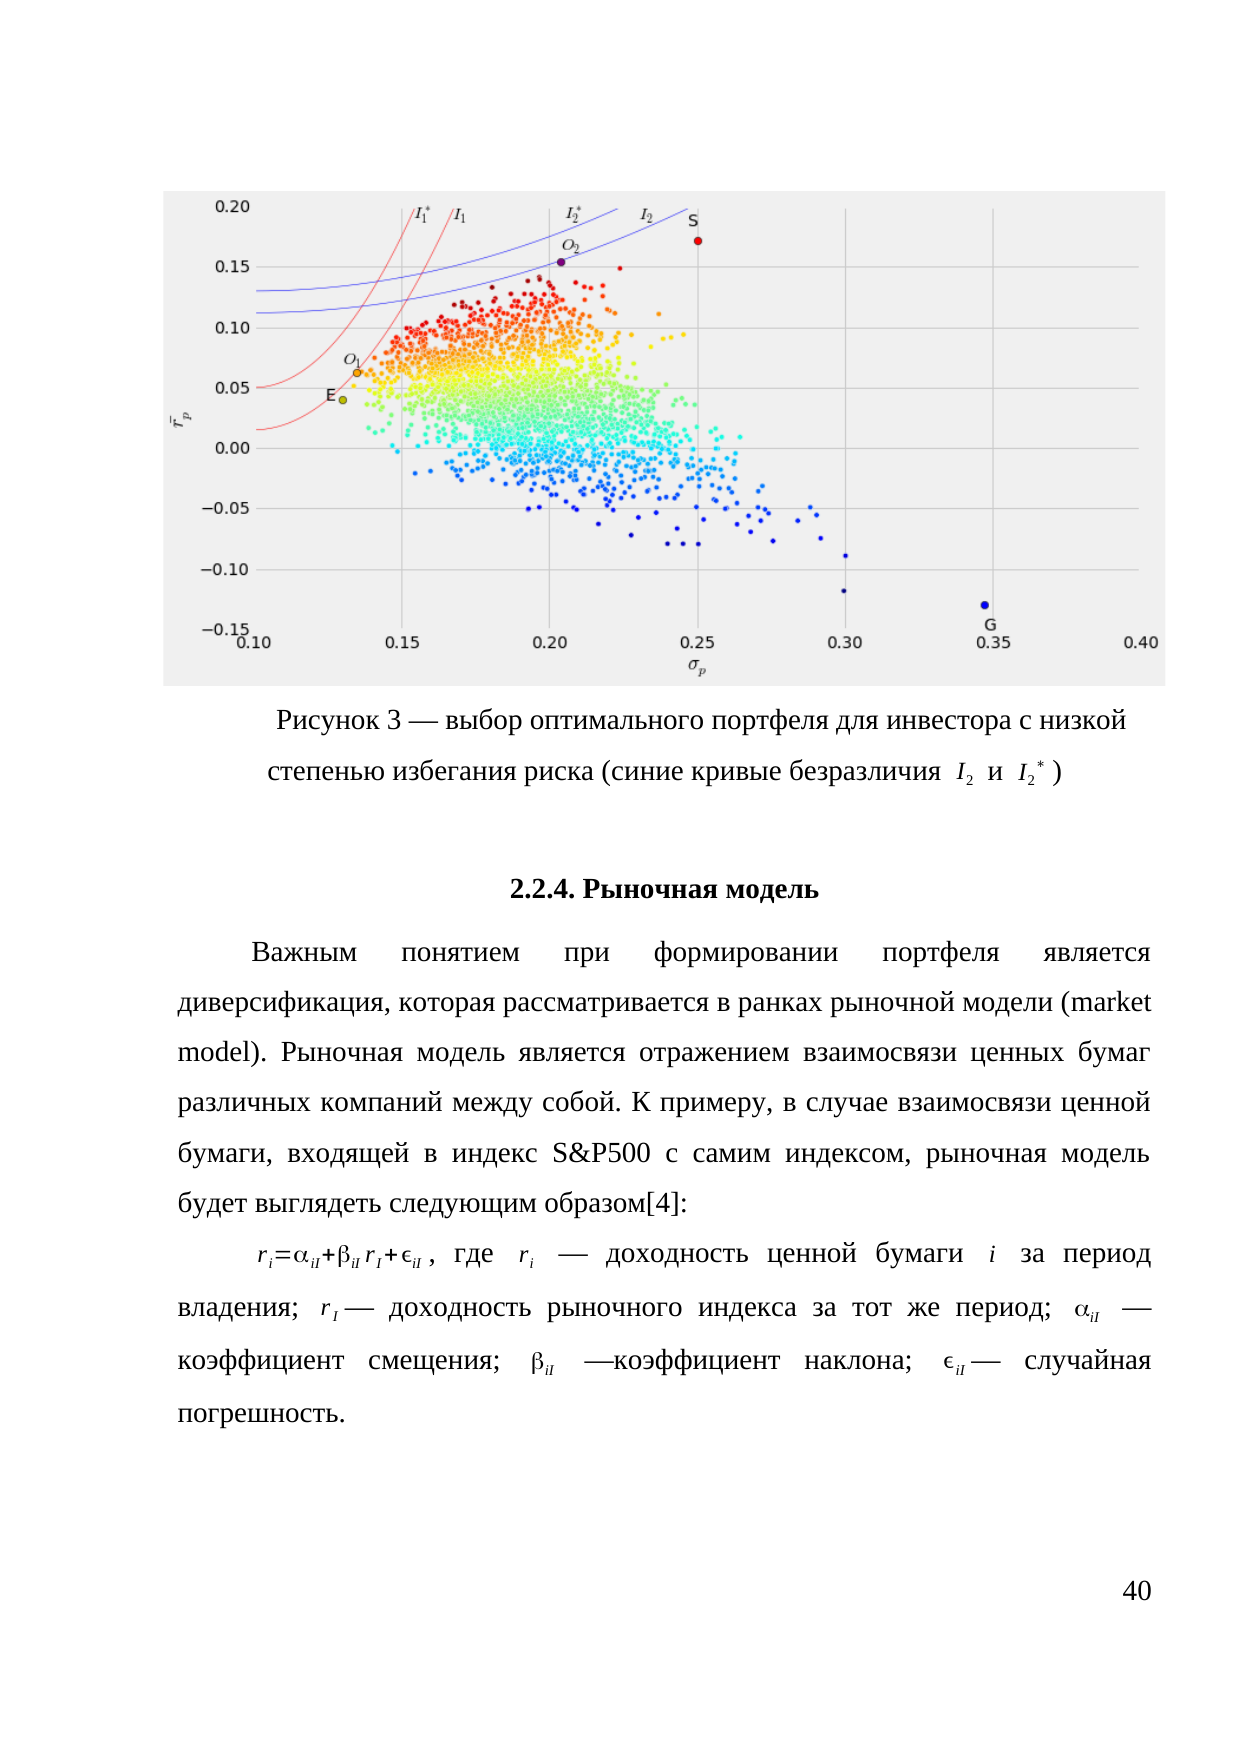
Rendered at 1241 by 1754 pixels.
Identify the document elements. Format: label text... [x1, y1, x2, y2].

subtitle 2.2.4. Рыночная модель [177, 871, 1152, 904]
picture [163, 191, 1166, 686]
text Важным понятием при формировании портфеля является диверсификация, которая рассматривается в ранках рыночной модели (market model). Рыночная модель является отражением взаимосвязи ценных бумаг различных компаний между собой. К примеру, в случае взаимосвязи ценной бумаги, входящей в индекс S&P500 с самим индексом, рыночная модель будет выглядеть следующим образом[4]: [177, 934, 1152, 1219]
text Рисунок 3 — выбор оптимального портфеля для инвестора с низкой степенью избегания риска (синие кривые безразличия и ) [177, 686, 1152, 789]
text , где — доходность ценной бумаги за период владения; — доходность рыночного индекса за тот же период; — коэффициент смещения; —коэффициент наклона; — случайная погрешность. [177, 1236, 1152, 1429]
text [177, 174, 1152, 191]
